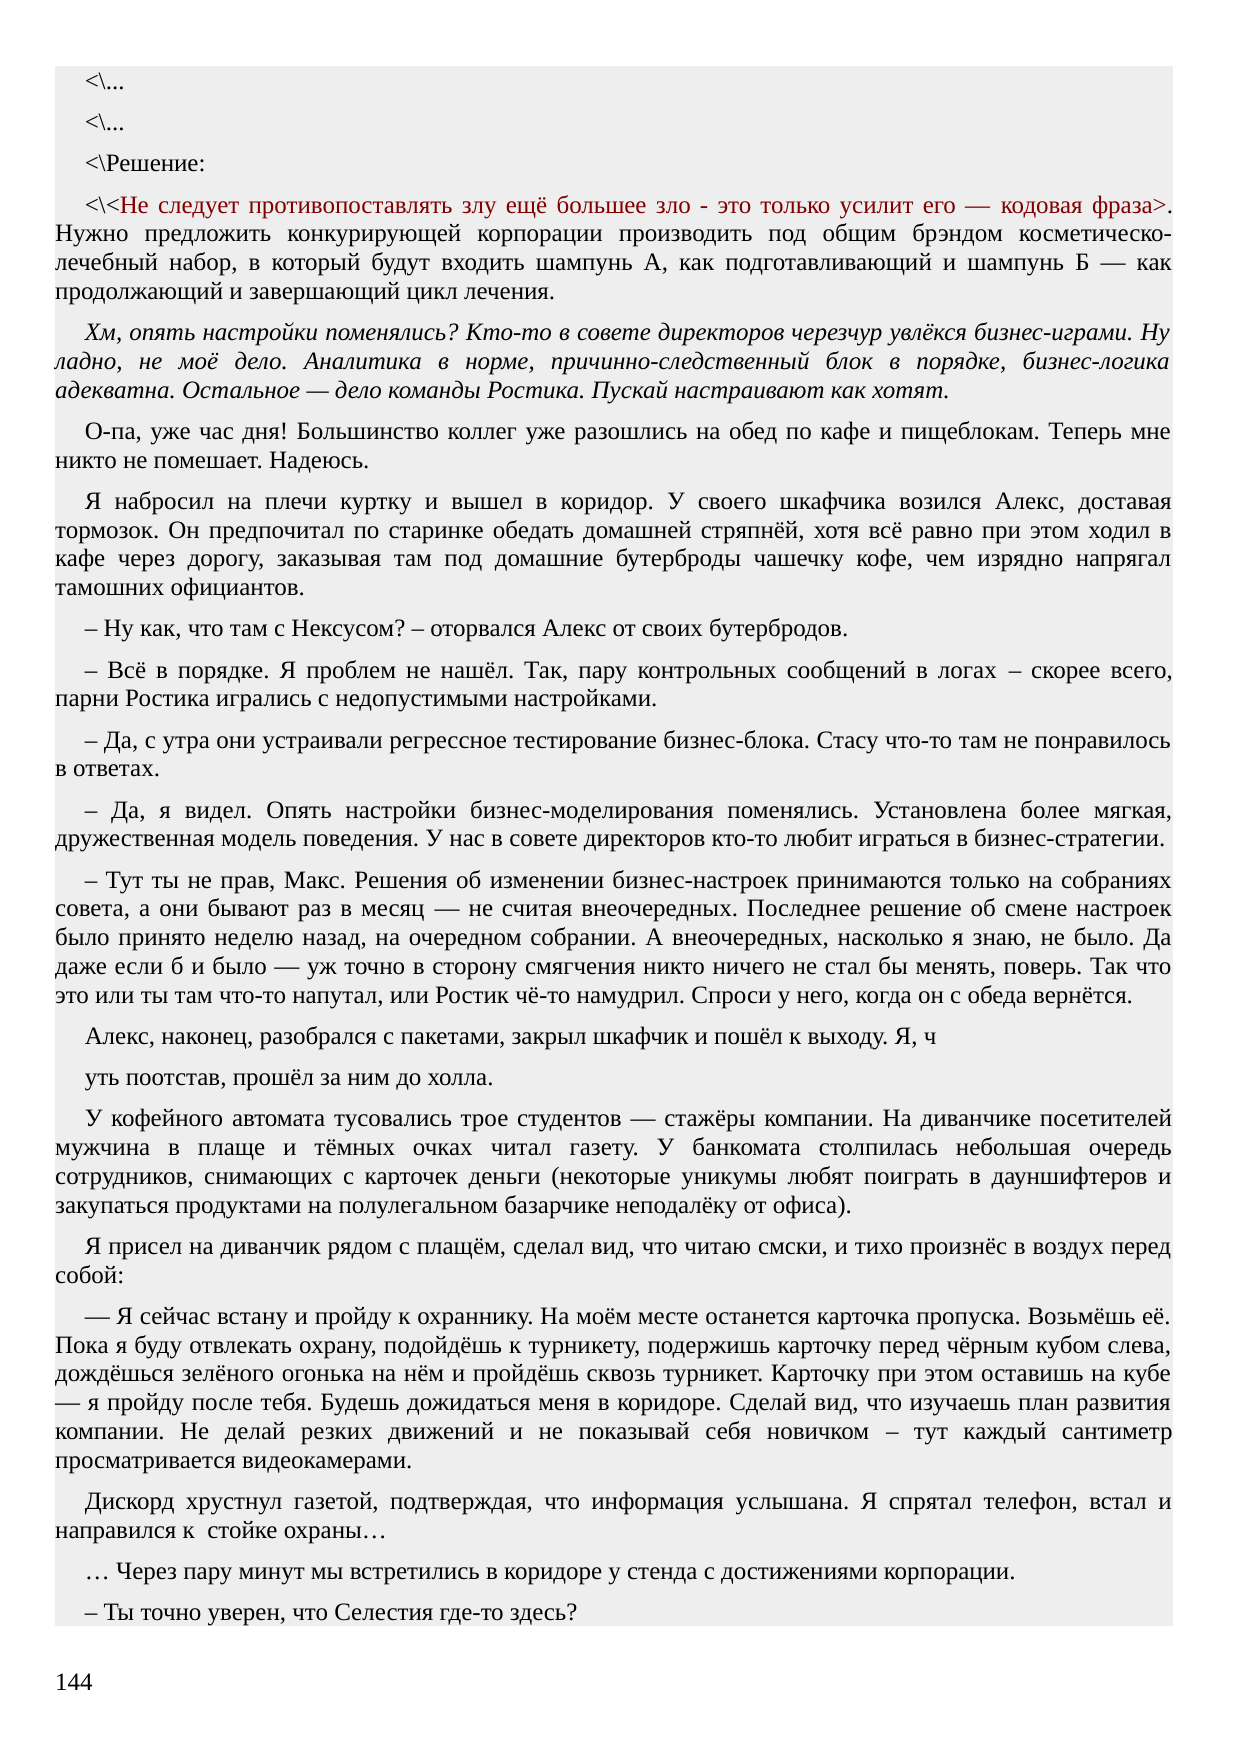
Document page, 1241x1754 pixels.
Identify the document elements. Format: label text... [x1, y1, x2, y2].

text Я набросил на плечи куртку и вышел в коридор. У своего шкафчика возился Алекс, доставая тормозок. Он предпочитал по старинке обедать домашней стряпнёй, хотя всё равно при этом ходил в кафе через дорогу, заказывая там под домашние бутерброды чашечку кофе, чем изрядно напрягал тамошних официантов. [55, 486, 1173, 601]
text – Тут ты не прав, Макс. Решения об изменении бизнес-настроек принимаются только на собраниях совета, а они бывают раз в месяц — не считая внеочередных. Последнее решение об смене настроек было принято неделю назад, на очередном собрании. А внеочередных, насколько я знаю, не было. Да даже если б и было — уж точно в сторону смягчения никто ничего не стал бы менять, поверь. Так что это или ты там что-то напутал, или Ростик чё-то намудрил. Спроси у него, когда он с обеда вернётся. [55, 865, 1173, 1008]
text О-па, уже час дня! Большинство коллег уже разошлись на обед по кафе и пищеблокам. Теперь мне никто не помешает. Надеюсь. [55, 416, 1173, 473]
text <\... [55, 66, 1173, 95]
text – Да, я видел. Опять настройки бизнес-моделирования поменялись. Установлена более мягкая, дружественная модель поведения. У нас в совете директоров кто-то любит играться в бизнес-стратегии. [55, 795, 1173, 852]
text – Всё в порядке. Я проблем не нашёл. Так, пару контрольных сообщений в логах – скорее всего, парни Ростика игрались с недопустимыми настройками. [55, 655, 1173, 712]
text – Да, с утра они устраивали регрессное тестирование бизнес-блока. Стасу что-то там не понравилось в ответах. [55, 725, 1173, 782]
text <\<Не следует противопоставлять злу ещё большее зло - это только усилит его — кодовая фраза>. Нужно предложить конкурирующей корпорации производить под общим брэндом косметическо-лечебный набор, в который будут входить шампунь А, как подготавливающий и шампунь Б — как продолжающий и завершающий цикл лечения. [55, 190, 1173, 305]
text — Я сейчас встану и пройду к охраннику. На моём месте останется карточка пропуска. Возьмёшь её. Пока я буду отвлекать охрану, подойдёшь к турникету, подержишь карточку перед чёрным кубом слева, дождёшься зелёного огонька на нём и пройдёшь сквозь турникет. Карточку при этом оставишь на кубе — я пройду после тебя. Будешь дожидаться меня в коридоре. Сделай вид, что изучаешь план развития компании. Не делай резких движений и не показывай себя новичком – тут каждый сантиметр просматривается видеокамерами. [55, 1301, 1173, 1473]
text У кофейного автомата тусовались трое студентов — стажёры компании. На диванчике посетителей мужчина в плаще и тёмных очках читал газету. У банкомата столпилась небольшая очередь сотрудников, снимающих с карточек деньги (некоторые уникумы любят поиграть в дауншифтеров и закупаться продуктами на полулегальном базарчике неподалёку от офиса). [55, 1103, 1173, 1218]
text … Через пару минут мы встретились в коридоре у стенда с достижениями корпорации. [55, 1556, 1173, 1585]
text Дискорд хрустнул газетой, подтверждая, что информация услышана. Я спрятал телефон, встал и направился к стойке охраны… [55, 1486, 1173, 1543]
text – Ты точно уверен, что Селестия где-то здесь? [55, 1597, 1173, 1626]
text – Ну как, что там с Нексусом? – оторвался Алекс от своих бутербродов. [55, 613, 1173, 642]
text уть поотстав, прошёл за ним до холла. [55, 1062, 1173, 1091]
text Я присел на диванчик рядом с плащём, сделал вид, что читаю смски, и тихо произнёс в воздух перед собой: [55, 1231, 1173, 1288]
text Алекс, наконец, разобрался с пакетами, закрыл шкафчик и пошёл к выходу. Я, ч [55, 1021, 1173, 1050]
text Хм, опять настройки поменялись? Кто-то в совете директоров черезчур увлёкся бизнес-играми. Ну ладно, не моё дело. Аналитика в норме, причинно-следственный блок в порядке, бизнес-логика адекватна. Остальное — дело команды Ростика. Пускай настраивают как хотят. [55, 317, 1173, 403]
text <\... [55, 107, 1173, 136]
text <\Решение: [55, 148, 1173, 177]
